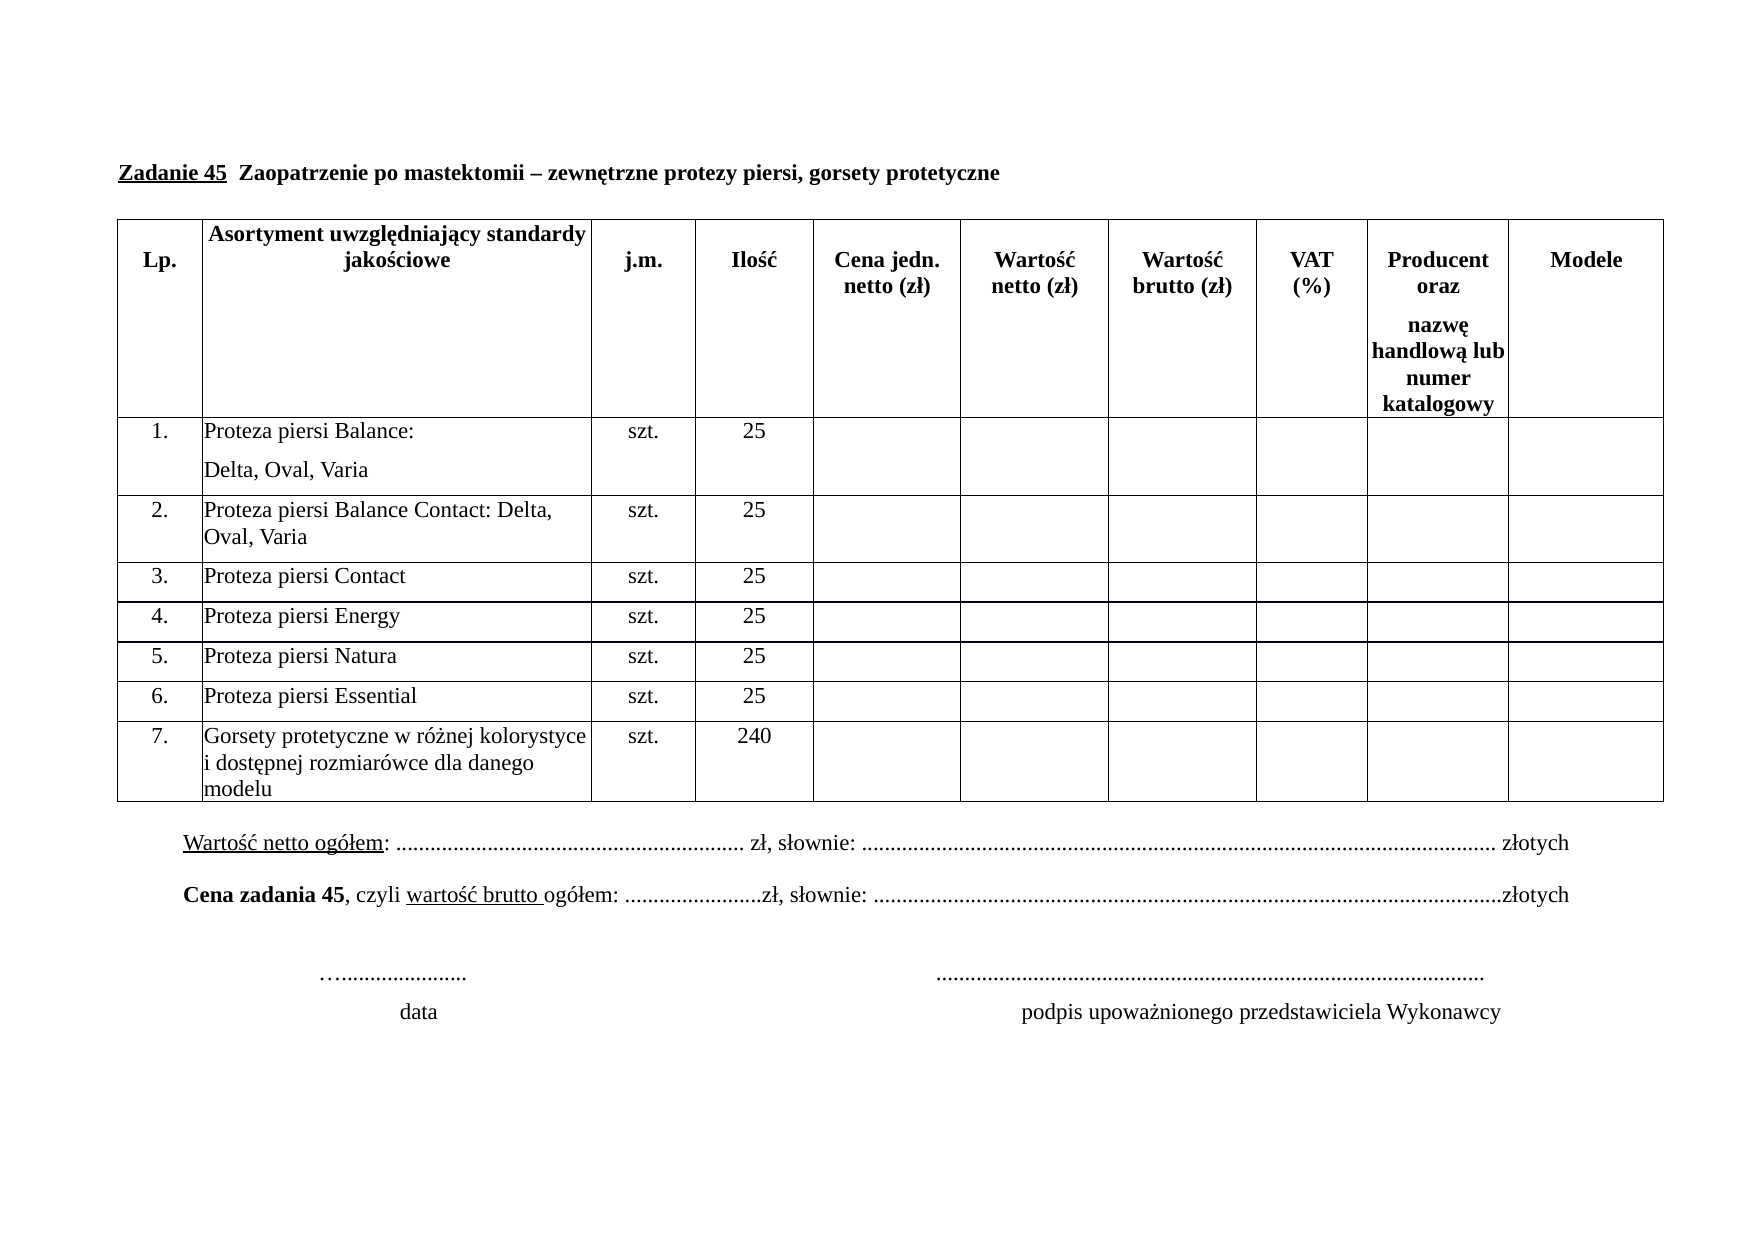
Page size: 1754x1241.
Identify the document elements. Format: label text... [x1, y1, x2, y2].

text …...................... ................................................................................................ [118, 959, 1636, 985]
subtitle Zadanie 45 Zaopatrzenie po mastektomii – zewnętrzne protezy piersi, gorsety protetyczne [118, 159, 1636, 185]
table_cell [814, 682, 960, 721]
table_cell [1109, 722, 1256, 801]
table_cell [1509, 722, 1663, 801]
table_cell [1368, 682, 1508, 721]
table_cell 25 [696, 643, 813, 681]
table_cell 25 [696, 563, 813, 601]
table_cell [1509, 682, 1663, 721]
table_cell Gorsety protetyczne w różnej kolorystyce i dostępnej rozmiarówce dla danego modelu [203, 722, 591, 801]
text Wartość netto ogółem: ............................................................. zł, słownie: ............................................................................................................... złotych [118, 829, 1636, 855]
table_cell [961, 722, 1108, 801]
table_header Producent oraz nazwę handlową lub numer katalogowy [1368, 220, 1508, 417]
table_cell [961, 682, 1108, 721]
table_cell [1368, 563, 1508, 601]
table_cell [814, 496, 960, 562]
table_cell [1368, 603, 1508, 641]
table_cell 25 [696, 682, 813, 721]
table_cell [1368, 722, 1508, 801]
table_cell 240 [696, 722, 813, 801]
table_cell [1257, 563, 1367, 601]
table_cell Proteza piersi Balance Contact: Delta, Oval, Varia [203, 496, 591, 562]
table_cell [814, 643, 960, 681]
table_cell [1257, 722, 1367, 801]
table_cell [1368, 496, 1508, 562]
table_cell [1509, 603, 1663, 641]
table_cell [1109, 682, 1256, 721]
table_header Lp. [118, 220, 202, 417]
table_cell [961, 496, 1108, 562]
table_cell 25 [696, 418, 813, 495]
table_header Asortyment uwzględniający standardy jakościowe [203, 220, 591, 417]
table_cell [1257, 682, 1367, 721]
table_cell [1257, 643, 1367, 681]
table_cell szt. [592, 643, 695, 681]
table_cell [1109, 496, 1256, 562]
table_cell [1257, 496, 1367, 562]
table_cell [961, 643, 1108, 681]
table_cell [1509, 418, 1663, 495]
table_header j.m. [592, 220, 695, 417]
table_cell [1109, 563, 1256, 601]
table_cell [1109, 603, 1256, 641]
table_cell [1509, 643, 1663, 681]
table_cell [1257, 603, 1367, 641]
table_cell szt. [592, 682, 695, 721]
table_cell [814, 563, 960, 601]
table_cell Proteza piersi Balance: Delta, Oval, Varia [203, 418, 591, 495]
table_header Cena jedn. netto (zł) [814, 220, 960, 417]
table_cell Proteza piersi Essential [203, 682, 591, 721]
table_header Wartość netto (zł) [961, 220, 1108, 417]
table_cell szt. [592, 418, 695, 495]
table_cell 7. [118, 722, 202, 801]
table_cell szt. [592, 722, 695, 801]
table_cell 3. [118, 563, 202, 601]
table_header VAT (%) [1257, 220, 1367, 417]
table_header Ilość [696, 220, 813, 417]
table_cell 6. [118, 682, 202, 721]
table_header Wartość brutto (zł) [1109, 220, 1256, 417]
table_cell 2. [118, 496, 202, 562]
table_cell szt. [592, 603, 695, 641]
table_cell 25 [696, 603, 813, 641]
table_cell [814, 603, 960, 641]
table_cell szt. [592, 496, 695, 562]
table_cell [1509, 496, 1663, 562]
table_cell Proteza piersi Contact [203, 563, 591, 601]
table_cell [1368, 418, 1508, 495]
table_cell 25 [696, 496, 813, 562]
table_cell Proteza piersi Energy [203, 603, 591, 641]
table_header Modele [1509, 220, 1663, 417]
table_cell [1509, 563, 1663, 601]
table_cell Proteza piersi Natura [203, 643, 591, 681]
table_cell [1368, 643, 1508, 681]
table_cell 4. [118, 603, 202, 641]
table_cell 5. [118, 643, 202, 681]
table_cell [961, 418, 1108, 495]
table_cell szt. [592, 563, 695, 601]
table_cell [961, 563, 1108, 601]
table_cell [814, 722, 960, 801]
table_cell [1257, 418, 1367, 495]
text Cena zadania 45, czyli wartość brutto ogółem: ........................zł, słownie: ..............................................................................................................złotych [118, 881, 1636, 908]
text data podpis upoważnionego przedstawiciela Wykonawcy [192, 998, 1636, 1024]
table_cell [1109, 643, 1256, 681]
table_cell [1109, 418, 1256, 495]
table_cell 1. [118, 418, 202, 495]
table_cell [814, 418, 960, 495]
table_cell [961, 603, 1108, 641]
